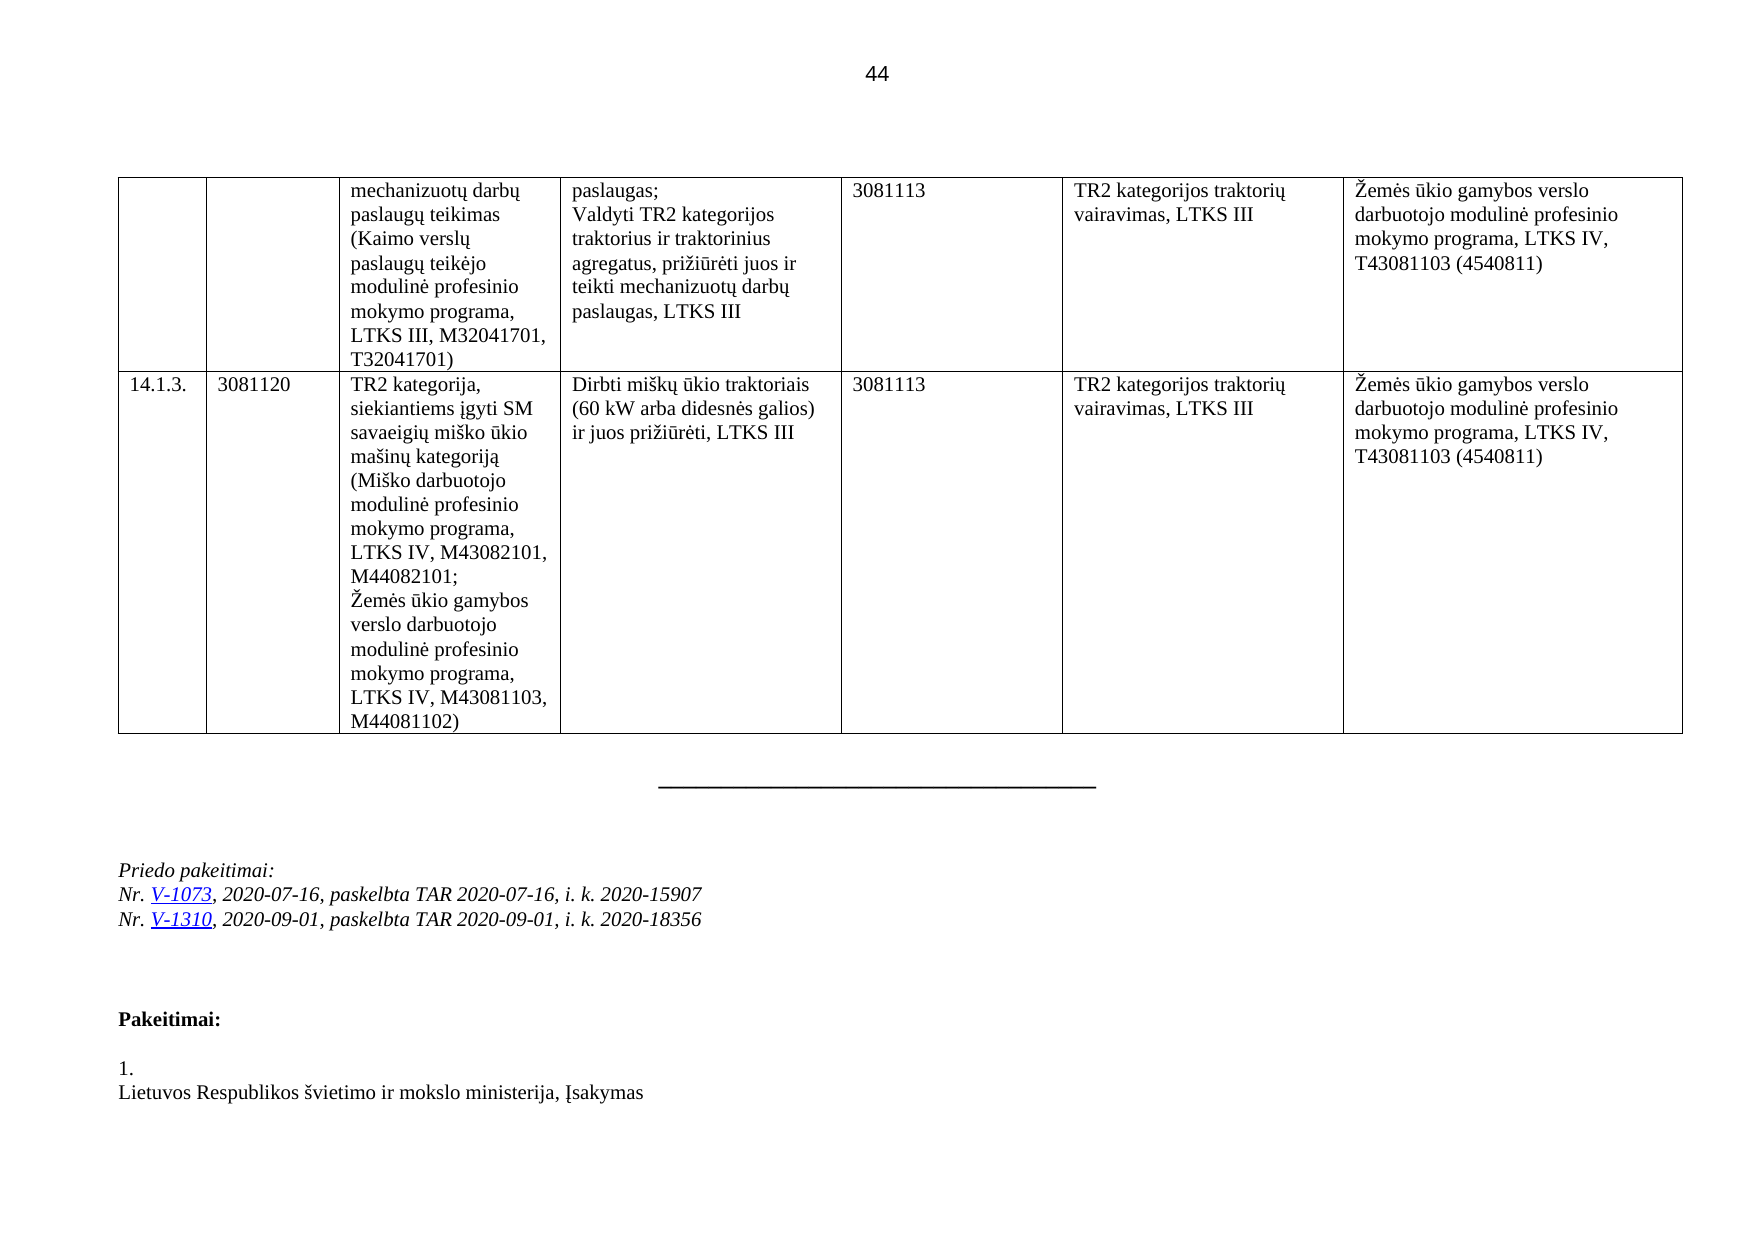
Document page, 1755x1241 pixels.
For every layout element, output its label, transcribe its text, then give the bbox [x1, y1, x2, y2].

text ___________________________________ [118, 762, 1636, 791]
text Pakeitimai: [118, 1007, 1636, 1031]
text Lietuvos Respublikos švietimo ir mokslo ministerija, Įsakymas [118, 1079, 1636, 1104]
table_cell 3081113 [842, 178, 1062, 371]
table_cell mechanizuotų darbų paslaugų teikimas (Kaimo verslų paslaugų teikėjo modulinė profesinio mokymo programa, LTKS III, M32041701, T32041701) [340, 178, 560, 371]
table_cell TR2 kategorijos traktorių vairavimas, LTKS III [1063, 372, 1343, 733]
text Nr. V-1073, 2020-07-16, paskelbta TAR 2020-07-16, i. k. 2020-15907 [118, 882, 1636, 906]
text Priedo pakeitimai: [118, 858, 1636, 882]
table_cell TR2 kategorija, siekiantiems įgyti SM savaeigių miško ūkio mašinų kategoriją (Miško darbuotojo modulinė profesinio mokymo programa, LTKS IV, M43082101, M44082101; Žemės ūkio gamybos verslo darbuotojo modulinė profesinio mokymo programa, LTKS IV, M43081103, M44081102) [340, 372, 560, 733]
text Nr. V-1310, 2020-09-01, paskelbta TAR 2020-09-01, i. k. 2020-18356 [118, 906, 1636, 931]
table_cell Žemės ūkio gamybos verslo darbuotojo modulinė profesinio mokymo programa, LTKS IV, T43081103 (4540811) [1344, 178, 1682, 371]
table_cell paslaugas; Valdyti TR2 kategorijos traktorius ir traktorinius agregatus, prižiūrėti juos ir teikti mechanizuotų darbų paslaugas, LTKS III [561, 178, 841, 371]
table_cell [207, 178, 339, 371]
table_cell Dirbti miškų ūkio traktoriais (60 kW arba didesnės galios) ir juos prižiūrėti, LTKS III [561, 372, 841, 733]
table_cell Žemės ūkio gamybos verslo darbuotojo modulinė profesinio mokymo programa, LTKS IV, T43081103 (4540811) [1344, 372, 1682, 733]
table_cell 3081113 [842, 372, 1062, 733]
table_cell 14.1.3. [119, 372, 206, 733]
text 1. [118, 1056, 1636, 1079]
table_cell [119, 178, 206, 371]
table_cell TR2 kategorijos traktorių vairavimas, LTKS III [1063, 178, 1343, 371]
table_cell 3081120 [207, 372, 339, 733]
